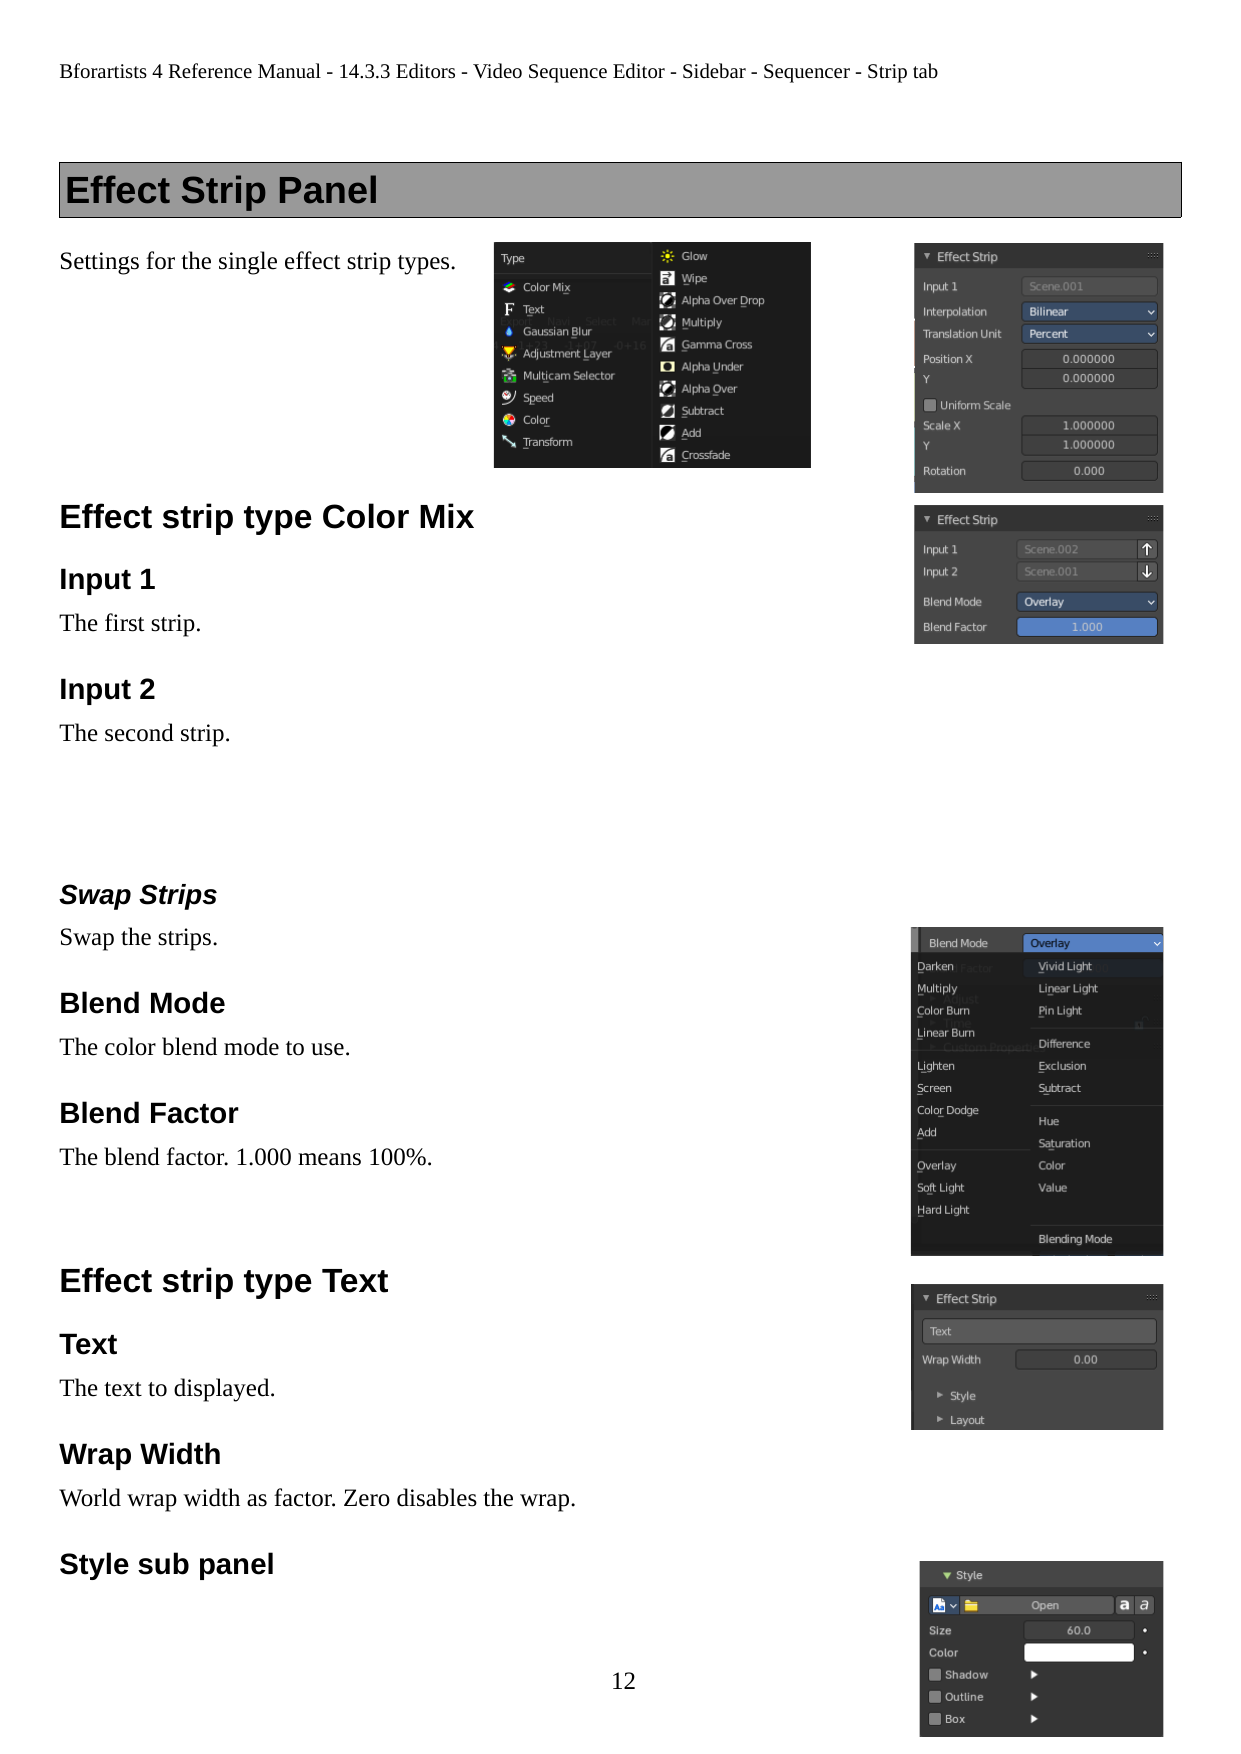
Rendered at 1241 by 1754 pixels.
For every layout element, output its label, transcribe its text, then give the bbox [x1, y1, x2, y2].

subtitle Swap Strips [59, 878, 1181, 910]
subtitle [1164, 1327, 1181, 1361]
subtitle Effect strip type Color Mix [59, 497, 1181, 535]
subtitle Input 1 [59, 562, 914, 596]
subtitle Wrap Width [59, 1437, 1181, 1471]
table_header Effect Strip Panel [60, 163, 1181, 217]
subtitle Style sub panel [59, 1547, 1181, 1581]
text The color blend mode to use. [59, 1032, 910, 1061]
text Swap the strips. [59, 922, 1181, 951]
text [1164, 608, 1181, 637]
picture [914, 243, 1164, 493]
text Settings for the single effect strip types. [59, 246, 493, 274]
subtitle Blend Mode [59, 986, 910, 1020]
picture [911, 1284, 1164, 1430]
picture [910, 927, 1164, 1256]
subtitle Blend Factor [59, 1096, 910, 1130]
subtitle [1164, 562, 1181, 596]
picture [914, 505, 1164, 644]
text The second strip. [59, 718, 1181, 747]
text World wrap width as factor. Zero disables the wrap. [59, 1483, 1181, 1512]
subtitle Input 2 [59, 672, 1181, 706]
text The text to displayed. [59, 1373, 911, 1402]
subtitle [1164, 986, 1181, 1020]
picture [919, 1561, 1164, 1737]
text [811, 246, 914, 274]
subtitle [1164, 1096, 1181, 1130]
text The blend factor. 1.000 means 100%. [59, 1142, 910, 1171]
subtitle Effect strip type Text [59, 1261, 1181, 1300]
picture [493, 242, 811, 468]
text The first strip. [59, 608, 914, 637]
subtitle Text [59, 1327, 911, 1361]
text [1164, 1373, 1181, 1402]
